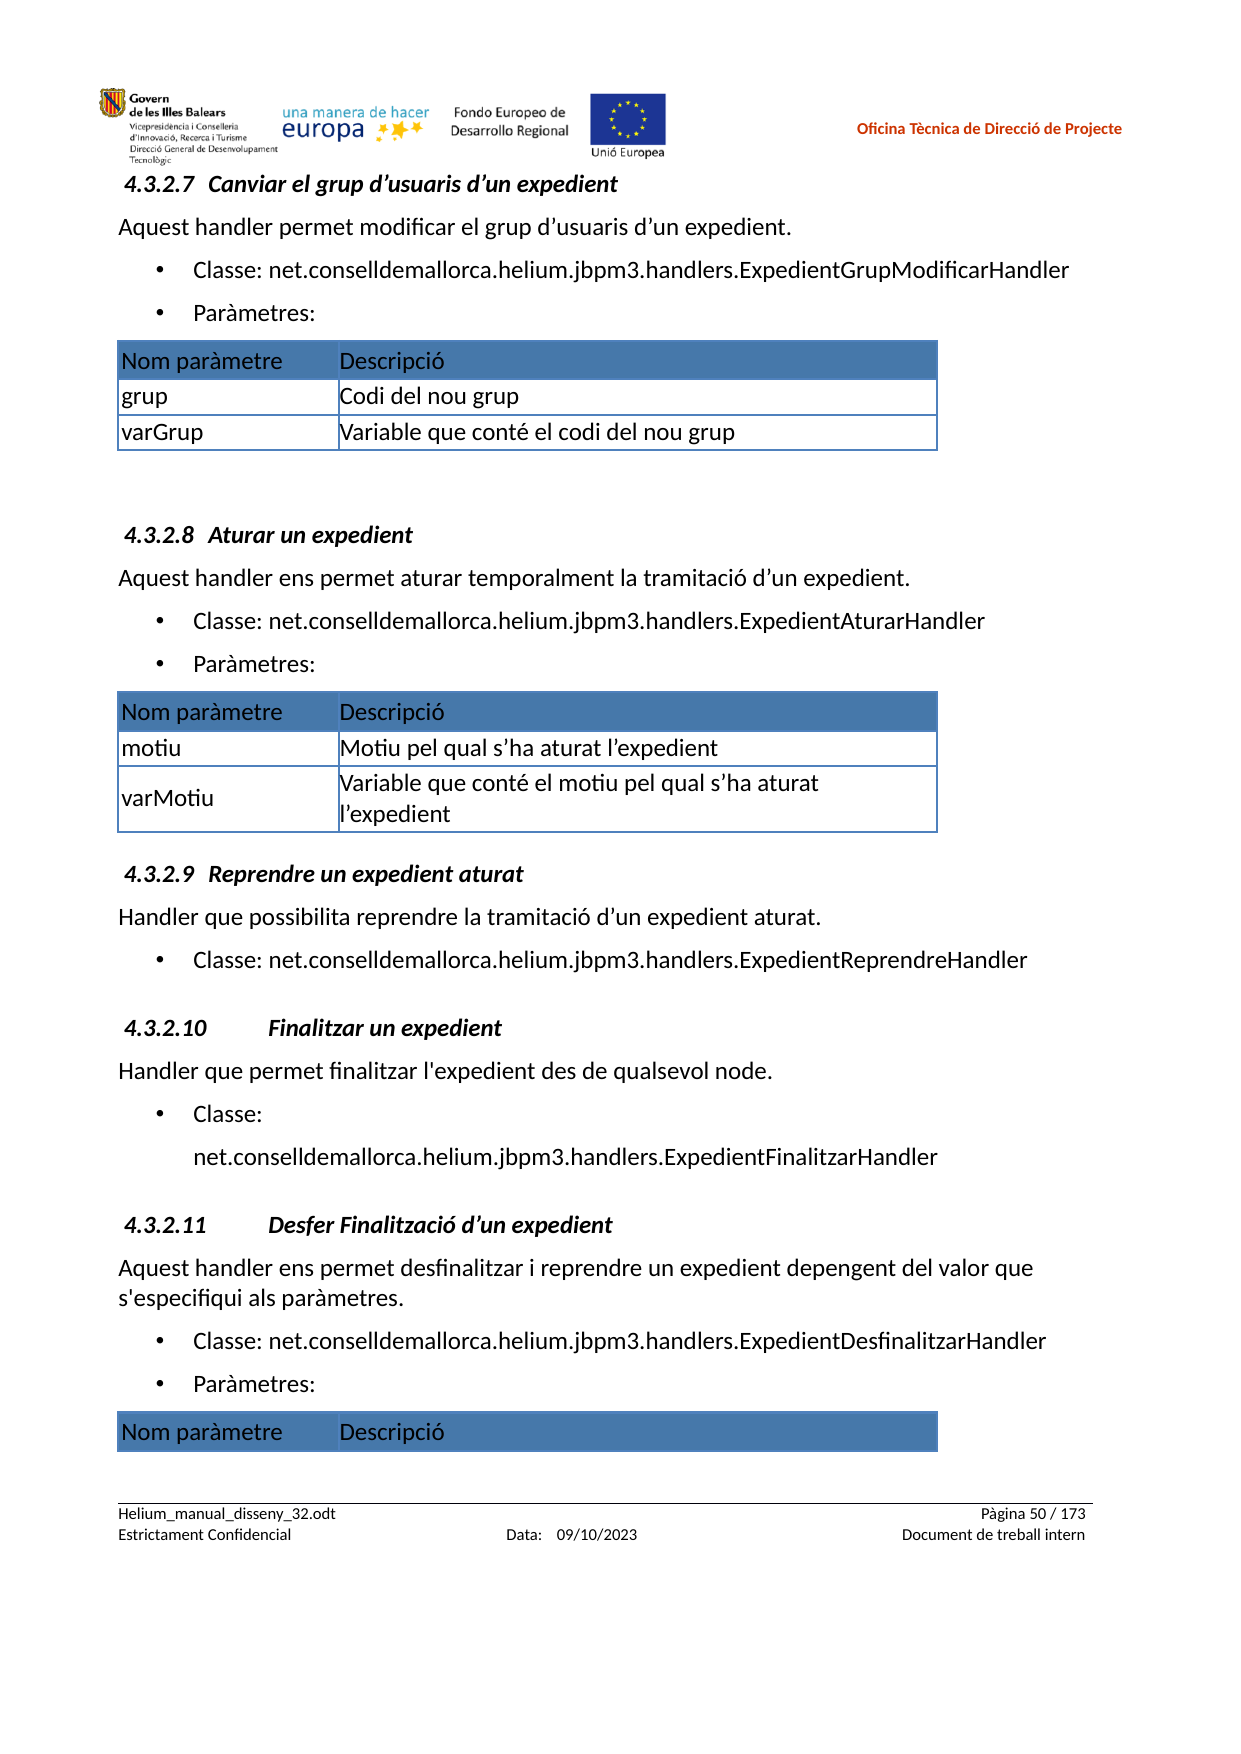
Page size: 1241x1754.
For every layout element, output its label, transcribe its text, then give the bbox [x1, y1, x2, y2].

list Paràmetres: [156, 297, 1122, 327]
list Classe: net.conselldemallorca.helium.jbpm3.handlers.ExpedientGrupModificarHandler [156, 254, 1122, 284]
list Classe: net.conselldemallorca.helium.jbpm3.handlers.ExpedientDesfinalitzarHandler [156, 1325, 1122, 1356]
table_cell motiu [119, 732, 338, 765]
subtitle Aturar un expedient [118, 519, 1122, 550]
table_cell varGrup [119, 416, 338, 449]
table_cell varMotiu [119, 767, 338, 831]
picture [99, 87, 668, 166]
table_header Nom paràmetre [119, 1414, 338, 1450]
table_cell Variable que conté el motiu pel qual s’ha aturat l’expedient [340, 767, 936, 831]
table_header Descripció [340, 342, 936, 378]
text Aquest handler ens permet desfinalitzar i reprendre un expedient depengent del valor que s'especifiqui als paràmetres. [118, 1252, 1122, 1313]
subtitle Reprendre un expedient aturat [118, 858, 1122, 889]
table_header Nom paràmetre [119, 693, 338, 730]
table_header Nom paràmetre [119, 342, 338, 378]
text Aquest handler ens permet aturar temporalment la tramitació d’un expedient. [118, 562, 1122, 593]
table_header Descripció [340, 1414, 936, 1450]
list Classe: [156, 1098, 1122, 1128]
subtitle Finalitzar un expedient [118, 1012, 1122, 1042]
list Classe: net.conselldemallorca.helium.jbpm3.handlers.ExpedientAturarHandler [156, 605, 1122, 636]
text Handler que possibilita reprendre la tramitació d’un expedient aturat. [118, 901, 1122, 932]
text Aquest handler permet modificar el grup d’usuaris d’un expedient. [118, 211, 1122, 241]
table_header Descripció [340, 693, 936, 730]
subtitle Desfer Finalització d’un expedient [118, 1209, 1122, 1239]
table_cell Motiu pel qual s’ha aturat l’expedient [340, 732, 936, 765]
table_cell grup [119, 380, 338, 414]
subtitle Canviar el grup d’usuaris d’un expedient [118, 168, 1122, 198]
list net.conselldemallorca.helium.jbpm3.handlers.ExpedientFinalitzarHandler [156, 1141, 1122, 1172]
table_cell Codi del nou grup [340, 380, 936, 414]
text Handler que permet finalitzar l'expedient des de qualsevol node. [118, 1055, 1122, 1086]
list Classe: net.conselldemallorca.helium.jbpm3.handlers.ExpedientReprendreHandler [156, 944, 1122, 975]
list Paràmetres: [156, 1368, 1122, 1399]
list Paràmetres: [156, 648, 1122, 679]
table_cell Variable que conté el codi del nou grup [340, 416, 936, 449]
